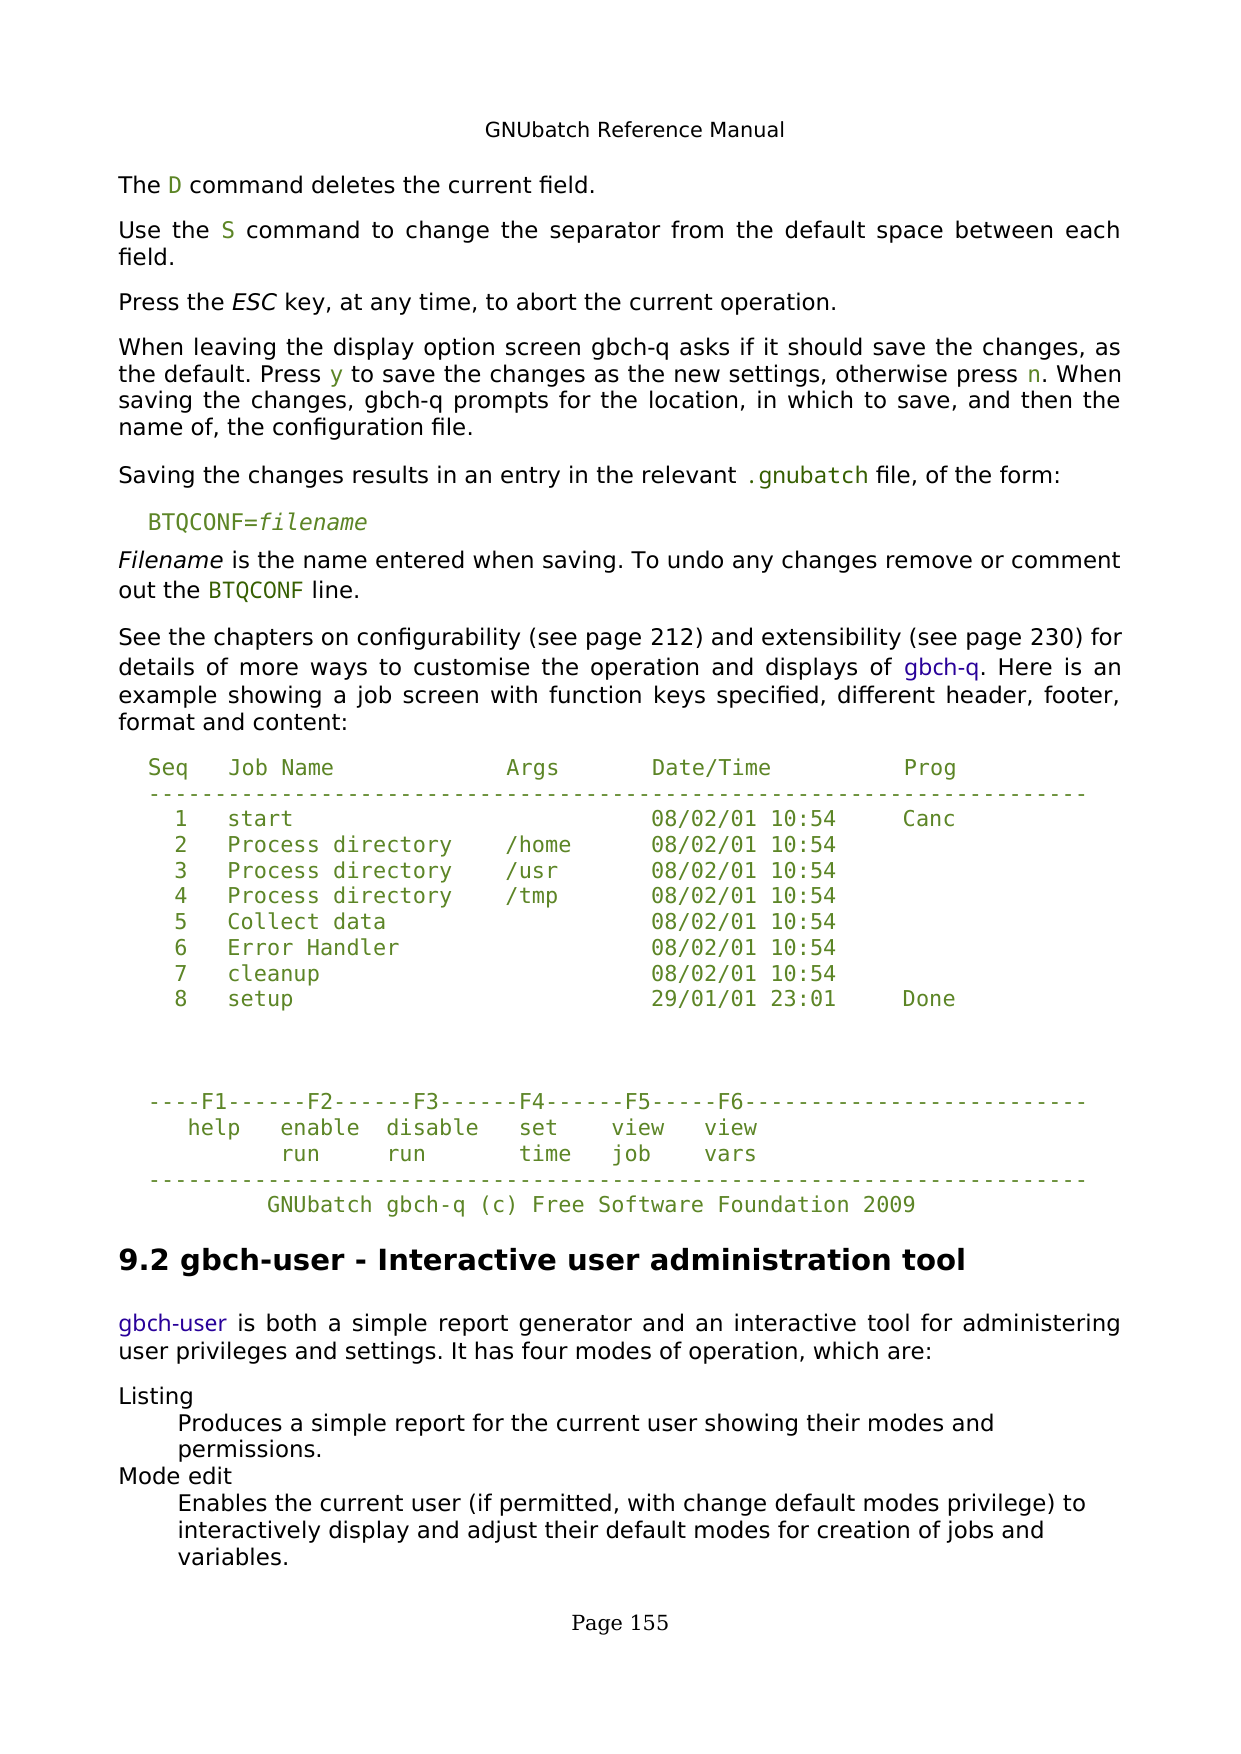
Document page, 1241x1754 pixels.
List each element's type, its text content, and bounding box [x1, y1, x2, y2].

text Use the S command to change the separator from the default space between each field. [118, 217, 1122, 271]
text Filename is the name entered when saving. To undo any changes remove or comment out the BTQCONF line. [118, 547, 1122, 606]
text The D command deletes the current field. [118, 172, 1122, 199]
list Produces a simple report for the current user showing their modes and permissions. [177, 1410, 1122, 1463]
subtitle Listing [118, 1383, 1122, 1410]
text ----F1------F2------F3------F4------F5-----F6-------------------------- [148, 1089, 1122, 1115]
text ----------------------------------------------------------------------- [148, 1166, 1122, 1192]
text 1 start 08/02/01 10:54 Canc [148, 806, 1122, 832]
text 6 Error Handler 08/02/01 10:54 [148, 935, 1122, 961]
subtitle gbch-user - Interactive user administration tool [118, 1243, 1122, 1277]
text 3 Process directory /usr 08/02/01 10:54 [148, 858, 1122, 883]
text run run time job vars [148, 1141, 1122, 1166]
text help enable disable set view view [148, 1115, 1122, 1141]
text 8 setup 29/01/01 23:01 Done [148, 986, 1122, 1012]
text See the chapters on configurability (see page 211) and extensibility (see page 229) for details of more ways to customise the operation and displays of gbch-q. Here is an example showing a job screen with function keys specified, different header, footer, format and content: [118, 624, 1122, 735]
list Enables the current user (if permitted, with change default modes privilege) to interactively display and adjust their default modes for creation of jobs and variables. [177, 1490, 1122, 1570]
text 4 Process directory /tmp 08/02/01 10:54 [148, 883, 1122, 909]
subtitle Mode edit [118, 1463, 1122, 1490]
text 2 Process directory /home 08/02/01 10:54 [148, 832, 1122, 858]
text Saving the changes results in an entry in the relevant .gnubatch file, of the form: [118, 459, 1122, 491]
text GNUbatch gbch-q (c) Free Software Foundation 2009 [148, 1192, 1122, 1218]
text Seq Job Name Args Date/Time Prog [148, 754, 1122, 781]
text When leaving the display option screen gbch-q asks if it should save the changes, as the default. Press y to save the changes as the new settings, otherwise press n. When saving the changes, gbch-q prompts for the location, in which to save, and then the name of, the configuration file. [118, 334, 1122, 441]
text gbch-user is both a simple report generator and an interactive tool for administering user privileges and settings. It has four modes of operation, which are: [118, 1307, 1122, 1365]
text 5 Collect data 08/02/01 10:54 [148, 909, 1122, 935]
text Press the ESC key, at any time, to abort the current operation. [118, 289, 1122, 316]
text 7 cleanup 08/02/01 10:54 [148, 961, 1122, 986]
text BTQCONF=filename [148, 509, 1122, 536]
text ----------------------------------------------------------------------- [148, 781, 1122, 806]
